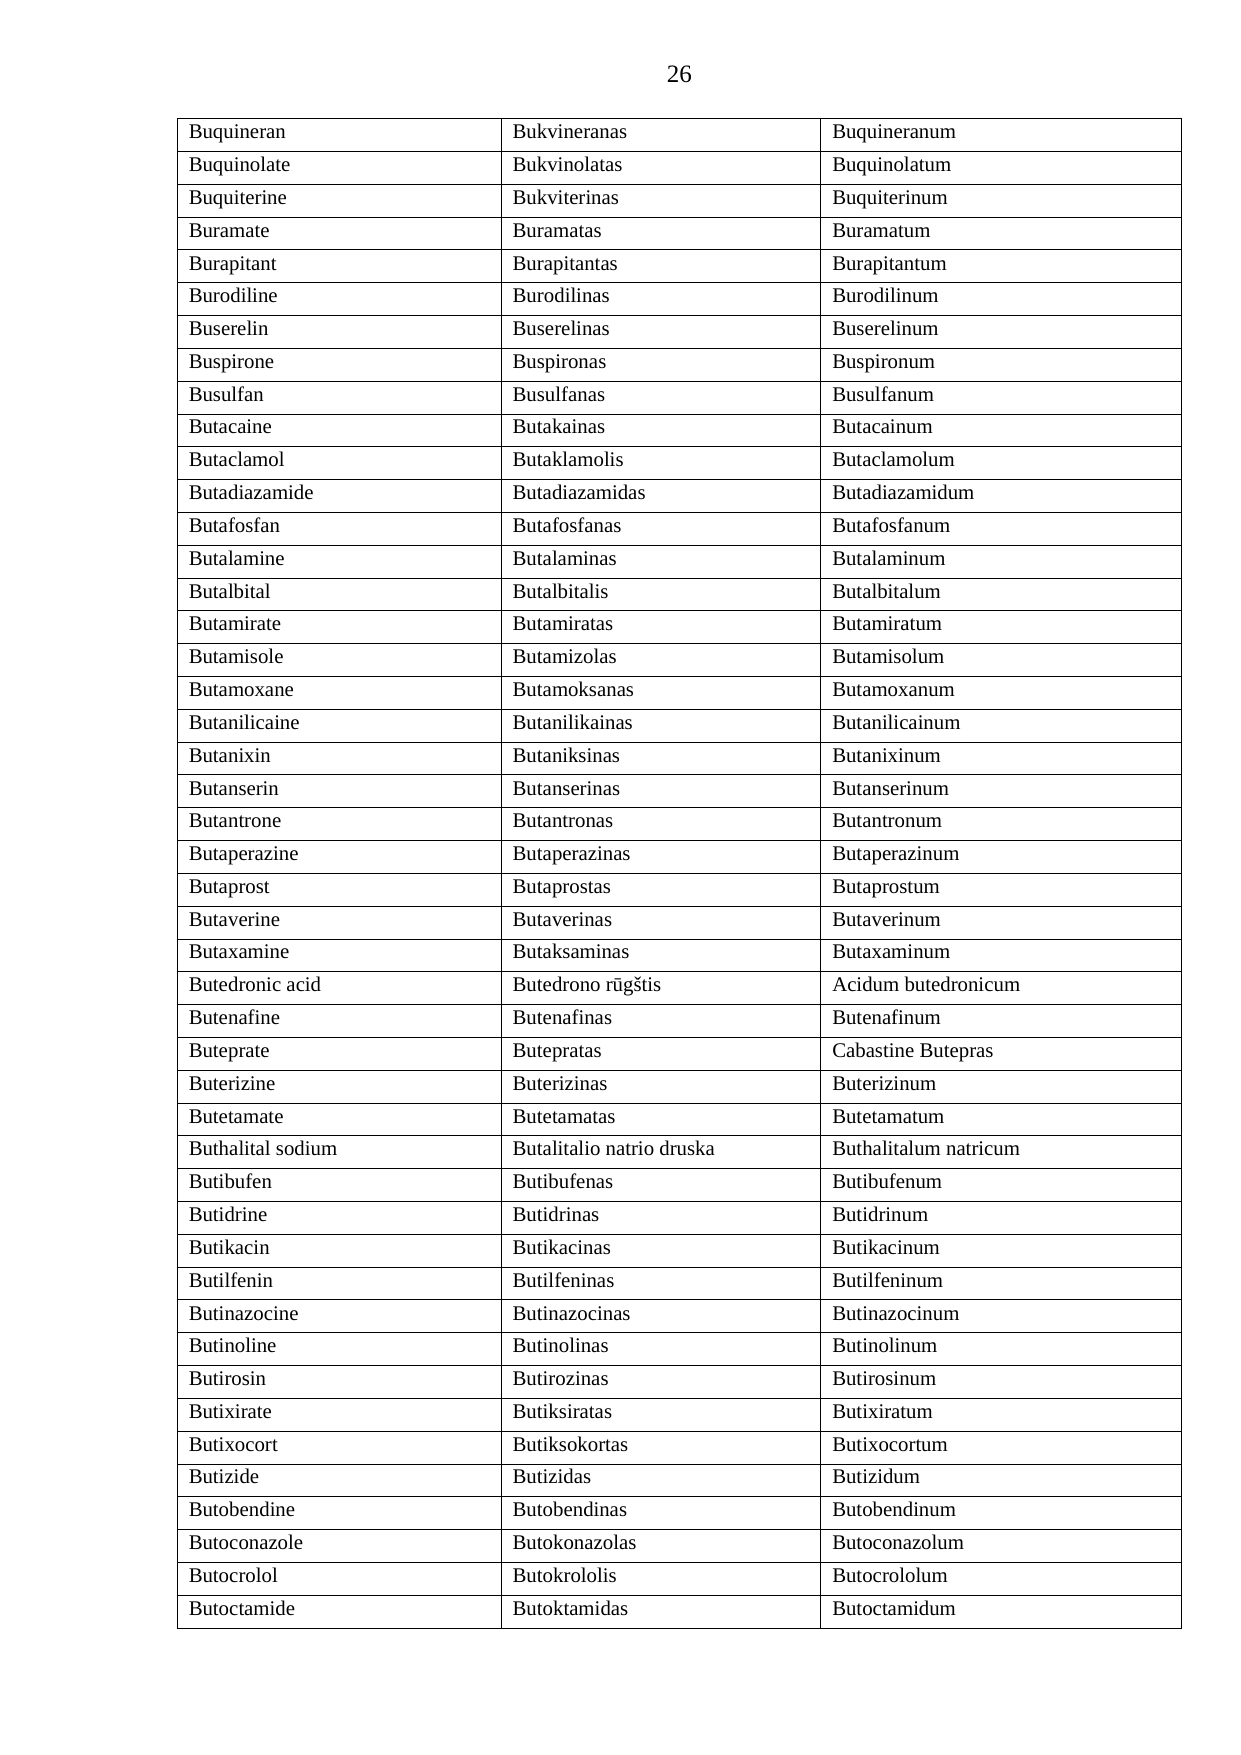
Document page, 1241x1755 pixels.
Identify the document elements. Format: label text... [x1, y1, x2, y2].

table_cell Butidrine [178, 1202, 501, 1234]
table_cell Butamiratum [821, 611, 1181, 643]
table_cell Buquinolatum [821, 152, 1181, 184]
table_cell Butantronas [502, 808, 820, 840]
table_cell Butibufenum [821, 1169, 1181, 1201]
table_cell Buquineranum [821, 119, 1181, 151]
table_cell Butinazocinas [502, 1300, 820, 1332]
table_cell Buramatum [821, 218, 1181, 249]
table_cell Butizidas [502, 1465, 820, 1496]
table_cell Butamoxanum [821, 677, 1181, 709]
table_cell Buquiterine [178, 185, 501, 217]
table_cell Butanilikainas [502, 710, 820, 742]
table_cell Butinolinum [821, 1333, 1181, 1365]
table_cell Butaklamolis [502, 447, 820, 479]
table_cell Bukvineranas [502, 119, 820, 151]
table_cell Buquinolate [178, 152, 501, 184]
table_cell Butakainas [502, 415, 820, 446]
table_cell Butaperazine [178, 841, 501, 873]
table_cell Busulfanum [821, 382, 1181, 413]
table_cell Buterizine [178, 1071, 501, 1102]
table_cell Butaclamolum [821, 447, 1181, 479]
table_cell Butamoxane [178, 677, 501, 709]
table_cell Butaksaminas [502, 940, 820, 971]
table_cell Butilfenin [178, 1268, 501, 1299]
table_cell Buserelin [178, 316, 501, 348]
table_cell Butamizolas [502, 644, 820, 676]
table_cell Butanserinas [502, 775, 820, 807]
table_cell Butalbitalum [821, 579, 1181, 610]
table_cell Butamiratas [502, 611, 820, 643]
table_cell Burapitant [178, 250, 501, 282]
table_cell Burapitantum [821, 250, 1181, 282]
table_cell Buquiterinum [821, 185, 1181, 217]
table_cell Buramate [178, 218, 501, 249]
table_cell Butoctamidum [821, 1596, 1181, 1627]
table_cell Butetamatum [821, 1104, 1181, 1135]
table_cell Butafosfanum [821, 513, 1181, 545]
table_cell Butamisolum [821, 644, 1181, 676]
table_cell Butoconazole [178, 1530, 501, 1562]
table_cell Buramatas [502, 218, 820, 249]
table_cell Butokrololis [502, 1563, 820, 1595]
table_cell Butamisole [178, 644, 501, 676]
table_cell Butirosin [178, 1366, 501, 1398]
table_cell Butaprost [178, 874, 501, 906]
table_cell Buspironas [502, 349, 820, 381]
table_cell Butafosfan [178, 513, 501, 545]
table_cell Acidum butedronicum [821, 972, 1181, 1004]
table_cell Butidrinas [502, 1202, 820, 1234]
table_cell Butibufen [178, 1169, 501, 1201]
table_cell Butirosinum [821, 1366, 1181, 1398]
table_cell Butizidum [821, 1465, 1181, 1496]
table_cell Busulfan [178, 382, 501, 413]
table_cell Butinolinas [502, 1333, 820, 1365]
table_cell Butantronum [821, 808, 1181, 840]
table_cell Buquineran [178, 119, 501, 151]
table_cell Butedronic acid [178, 972, 501, 1004]
table_cell Butenafinas [502, 1005, 820, 1037]
table_cell Butanixin [178, 743, 501, 774]
table_cell Butixocortum [821, 1432, 1181, 1463]
table_cell Butirozinas [502, 1366, 820, 1398]
table_cell Buthalital sodium [178, 1136, 501, 1168]
table_cell Butilfeninas [502, 1268, 820, 1299]
table_cell Butanilicainum [821, 710, 1181, 742]
table_cell Butamirate [178, 611, 501, 643]
table_cell Butaperazinas [502, 841, 820, 873]
table_cell Butixiratum [821, 1399, 1181, 1431]
table_cell Butacaine [178, 415, 501, 446]
table_cell Butenafinum [821, 1005, 1181, 1037]
table_cell Cabastine Butepras [821, 1038, 1181, 1070]
table_cell Butaxamine [178, 940, 501, 971]
table_cell Butacainum [821, 415, 1181, 446]
table_cell Buspirone [178, 349, 501, 381]
table_cell Buterizinas [502, 1071, 820, 1102]
table_cell Butinazocine [178, 1300, 501, 1332]
table_cell Butedrono rūgštis [502, 972, 820, 1004]
table_cell Butanserinum [821, 775, 1181, 807]
table_cell Butenafine [178, 1005, 501, 1037]
table_cell Butikacin [178, 1235, 501, 1267]
table_cell Buserelinas [502, 316, 820, 348]
table_cell Butidrinum [821, 1202, 1181, 1234]
table_cell Butobendinum [821, 1497, 1181, 1529]
table_cell Butibufenas [502, 1169, 820, 1201]
table_cell Butalbitalis [502, 579, 820, 610]
table_cell Buterizinum [821, 1071, 1181, 1102]
table_cell Butalaminas [502, 546, 820, 577]
table_cell Butetamatas [502, 1104, 820, 1135]
table_cell Butantrone [178, 808, 501, 840]
table_cell Butalamine [178, 546, 501, 577]
table_cell Butaprostas [502, 874, 820, 906]
table_cell Butokonazolas [502, 1530, 820, 1562]
table_cell Busulfanas [502, 382, 820, 413]
table_cell Burapitantas [502, 250, 820, 282]
table_cell Butaperazinum [821, 841, 1181, 873]
table_cell Burodilinas [502, 283, 820, 315]
table_cell Butalitalio natrio druska [502, 1136, 820, 1168]
table_cell Butoctamide [178, 1596, 501, 1627]
table_cell Butilfeninum [821, 1268, 1181, 1299]
table_cell Butadiazamidas [502, 480, 820, 512]
table_cell Buthalitalum natricum [821, 1136, 1181, 1168]
table_cell Butalbital [178, 579, 501, 610]
table_cell Butaverine [178, 907, 501, 938]
table_cell Butinazocinum [821, 1300, 1181, 1332]
table_cell Butaverinas [502, 907, 820, 938]
table_cell Butaniksinas [502, 743, 820, 774]
table_cell Butafosfanas [502, 513, 820, 545]
table_cell Butaxaminum [821, 940, 1181, 971]
table_cell Butaclamol [178, 447, 501, 479]
table_cell Butadiazamide [178, 480, 501, 512]
table_cell Butepratas [502, 1038, 820, 1070]
table_cell Butobendine [178, 1497, 501, 1529]
table_cell Butadiazamidum [821, 480, 1181, 512]
table_cell Butanserin [178, 775, 501, 807]
table_cell Butanixinum [821, 743, 1181, 774]
table_cell Burodiline [178, 283, 501, 315]
table_cell Burodilinum [821, 283, 1181, 315]
table_cell Buspironum [821, 349, 1181, 381]
table_cell Butocrololum [821, 1563, 1181, 1595]
table_cell Butalaminum [821, 546, 1181, 577]
table_cell Butiksiratas [502, 1399, 820, 1431]
table_cell Buteprate [178, 1038, 501, 1070]
table_cell Butinoline [178, 1333, 501, 1365]
table_cell Butetamate [178, 1104, 501, 1135]
table_cell Butiksokortas [502, 1432, 820, 1463]
table_cell Butoconazolum [821, 1530, 1181, 1562]
table_cell Butikacinum [821, 1235, 1181, 1267]
table_cell Bukviterinas [502, 185, 820, 217]
table_cell Butikacinas [502, 1235, 820, 1267]
table_cell Butoktamidas [502, 1596, 820, 1627]
table_cell Butixirate [178, 1399, 501, 1431]
table_cell Buserelinum [821, 316, 1181, 348]
table_cell Bukvinolatas [502, 152, 820, 184]
table_cell Butobendinas [502, 1497, 820, 1529]
table_cell Butanilicaine [178, 710, 501, 742]
table_cell Butizide [178, 1465, 501, 1496]
table_cell Butaprostum [821, 874, 1181, 906]
table_cell Butamoksanas [502, 677, 820, 709]
table_cell Butocrolol [178, 1563, 501, 1595]
table_cell Butaverinum [821, 907, 1181, 938]
table_cell Butixocort [178, 1432, 501, 1463]
